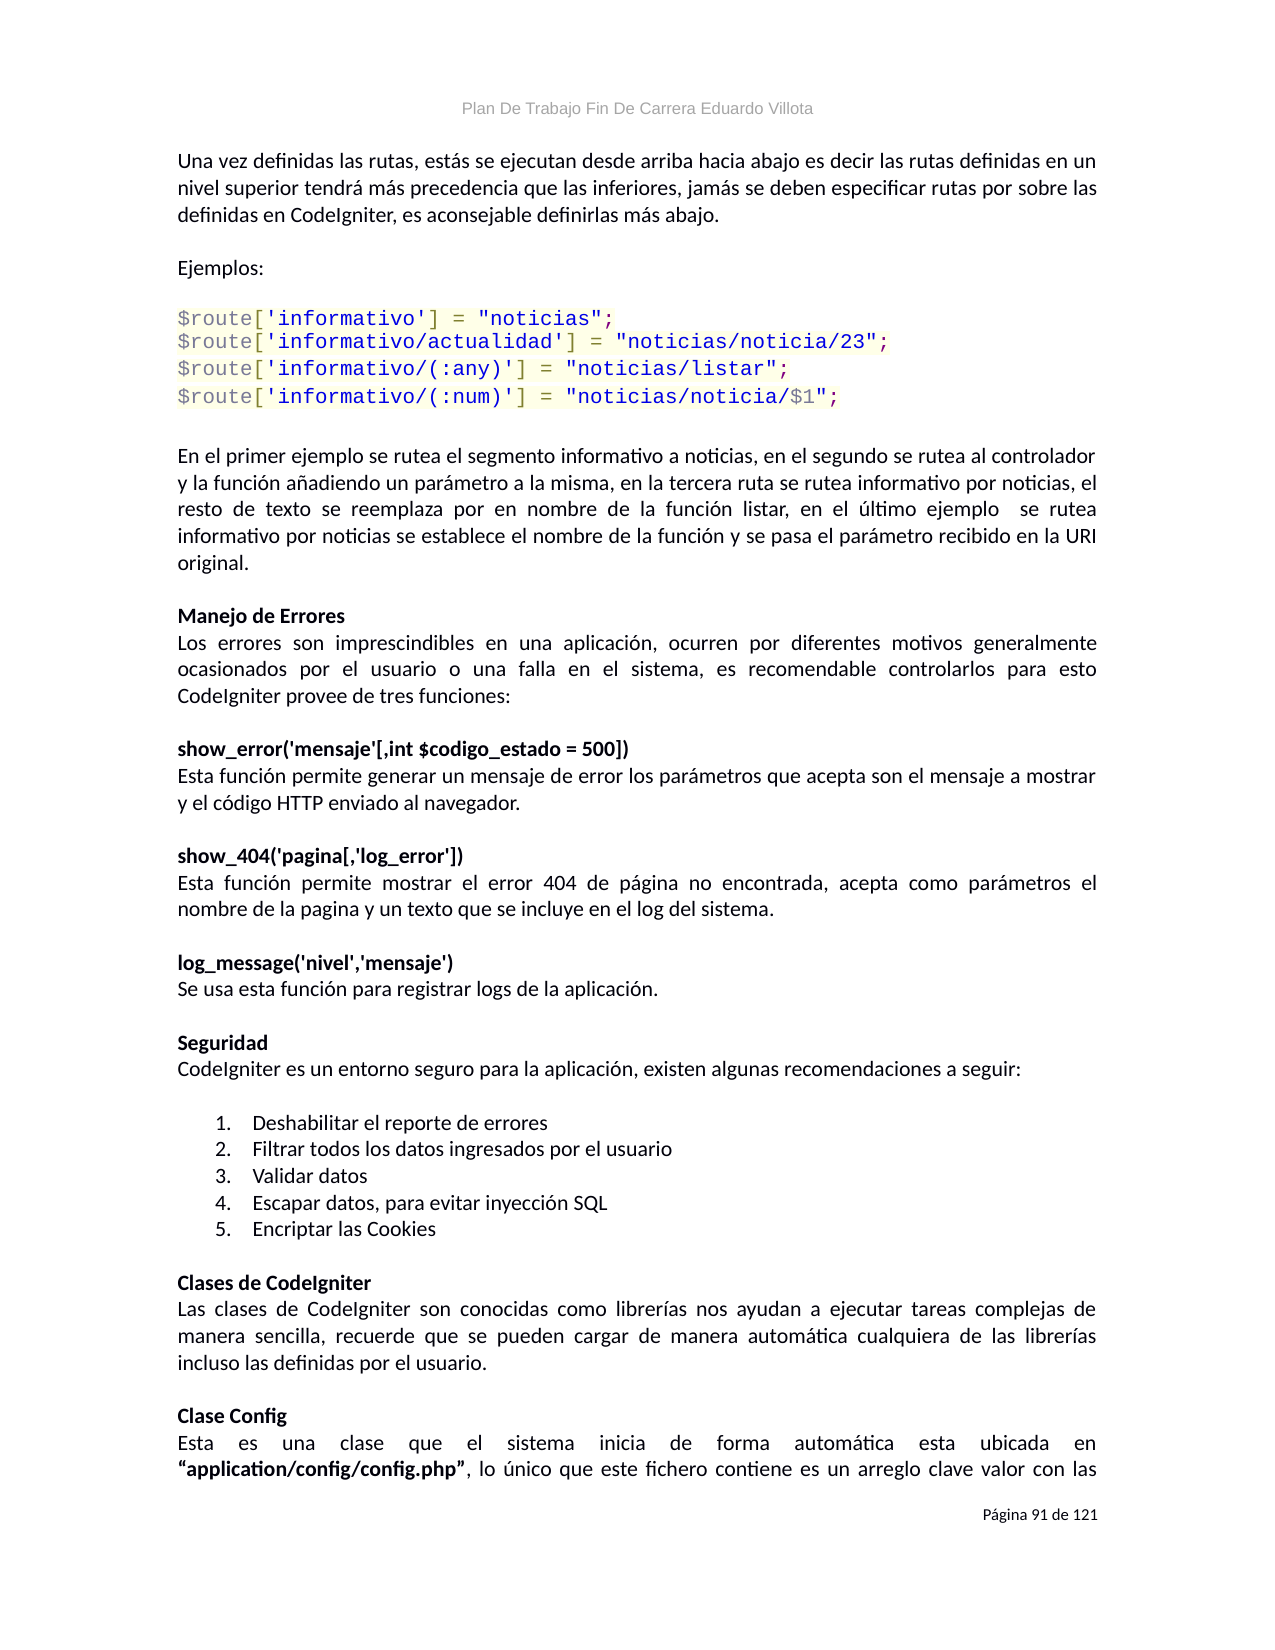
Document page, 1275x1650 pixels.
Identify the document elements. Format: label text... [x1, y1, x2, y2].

list Encriptar las Cookies [215, 1216, 1098, 1242]
text $route['informativo/actualidad'] = "noticias/noticia/23"; [177, 331, 1098, 355]
list Deshabilitar el reporte de errores [215, 1109, 1098, 1136]
list Escapar datos, para evitar inyección SQL [215, 1189, 1098, 1216]
text En el primer ejemplo se rutea el segmento informativo a noticias, en el segundo se rutea al controlador y la función añadiendo un parámetro a la misma, en la tercera ruta se rutea informativo por noticias, el resto de texto se reemplaza por en nombre de la función listar, en el último ejemplo se rutea informativo por noticias se establece el nombre de la función y se pasa el parámetro recibido en la URI original. [177, 442, 1098, 576]
text Esta función permite generar un mensaje de error los parámetros que acepta son el mensaje a mostrar y el código HTTP enviado al navegador. [177, 762, 1098, 816]
text log_message('nivel','mensaje') [177, 949, 1098, 976]
text $route['informativo/(:num)'] = "noticias/noticia/$1"; [177, 386, 1098, 409]
text Clase Config [177, 1402, 1098, 1429]
text Clases de CodeIgniter [177, 1269, 1098, 1296]
text Seguridad [177, 1029, 1098, 1056]
text Una vez definidas las rutas, estás se ejecutan desde arriba hacia abajo es decir las rutas definidas en un nivel superior tendrá más precedencia que las inferiores, jamás se deben especificar rutas por sobre las definidas en CodeIgniter, es aconsejable definirlas más abajo. [177, 148, 1098, 228]
text $route['informativo/(:any)'] = "noticias/listar"; [177, 358, 1098, 382]
text Se usa esta función para registrar logs de la aplicación. [177, 976, 1098, 1002]
text Ejemplos: [177, 254, 1098, 281]
text Los errores son imprescindibles en una aplicación, ocurren por diferentes motivos generalmente ocasionados por el usuario o una falla en el sistema, es recomendable controlarlos para esto CodeIgniter provee de tres funciones: [177, 629, 1098, 709]
text Las clases de CodeIgniter son conocidas como librerías nos ayudan a ejecutar tareas complejas de manera sencilla, recuerde que se pueden cargar de manera automática cualquiera de las librerías incluso las definidas por el usuario. [177, 1296, 1098, 1376]
text show_404('pagina[,'log_error']) [177, 842, 1098, 869]
text Esta función permite mostrar el error 404 de página no encontrada, acepta como parámetros el nombre de la pagina y un texto que se incluye en el log del sistema. [177, 869, 1098, 922]
text show_error('mensaje'[,int $codigo_estado = 500]) [177, 736, 1098, 762]
text Esta es una clase que el sistema inicia de forma automática esta ubicada en “application/config/config.php”, lo único que este fichero contiene es un arreglo clave valor con las [177, 1429, 1098, 1482]
text Manejo de Errores [177, 602, 1098, 629]
text $route['informativo'] = "noticias"; [177, 308, 1098, 331]
list Validar datos [215, 1162, 1098, 1189]
list Filtrar todos los datos ingresados por el usuario [215, 1136, 1098, 1162]
text CodeIgniter es un entorno seguro para la aplicación, existen algunas recomendaciones a seguir: [177, 1056, 1098, 1082]
